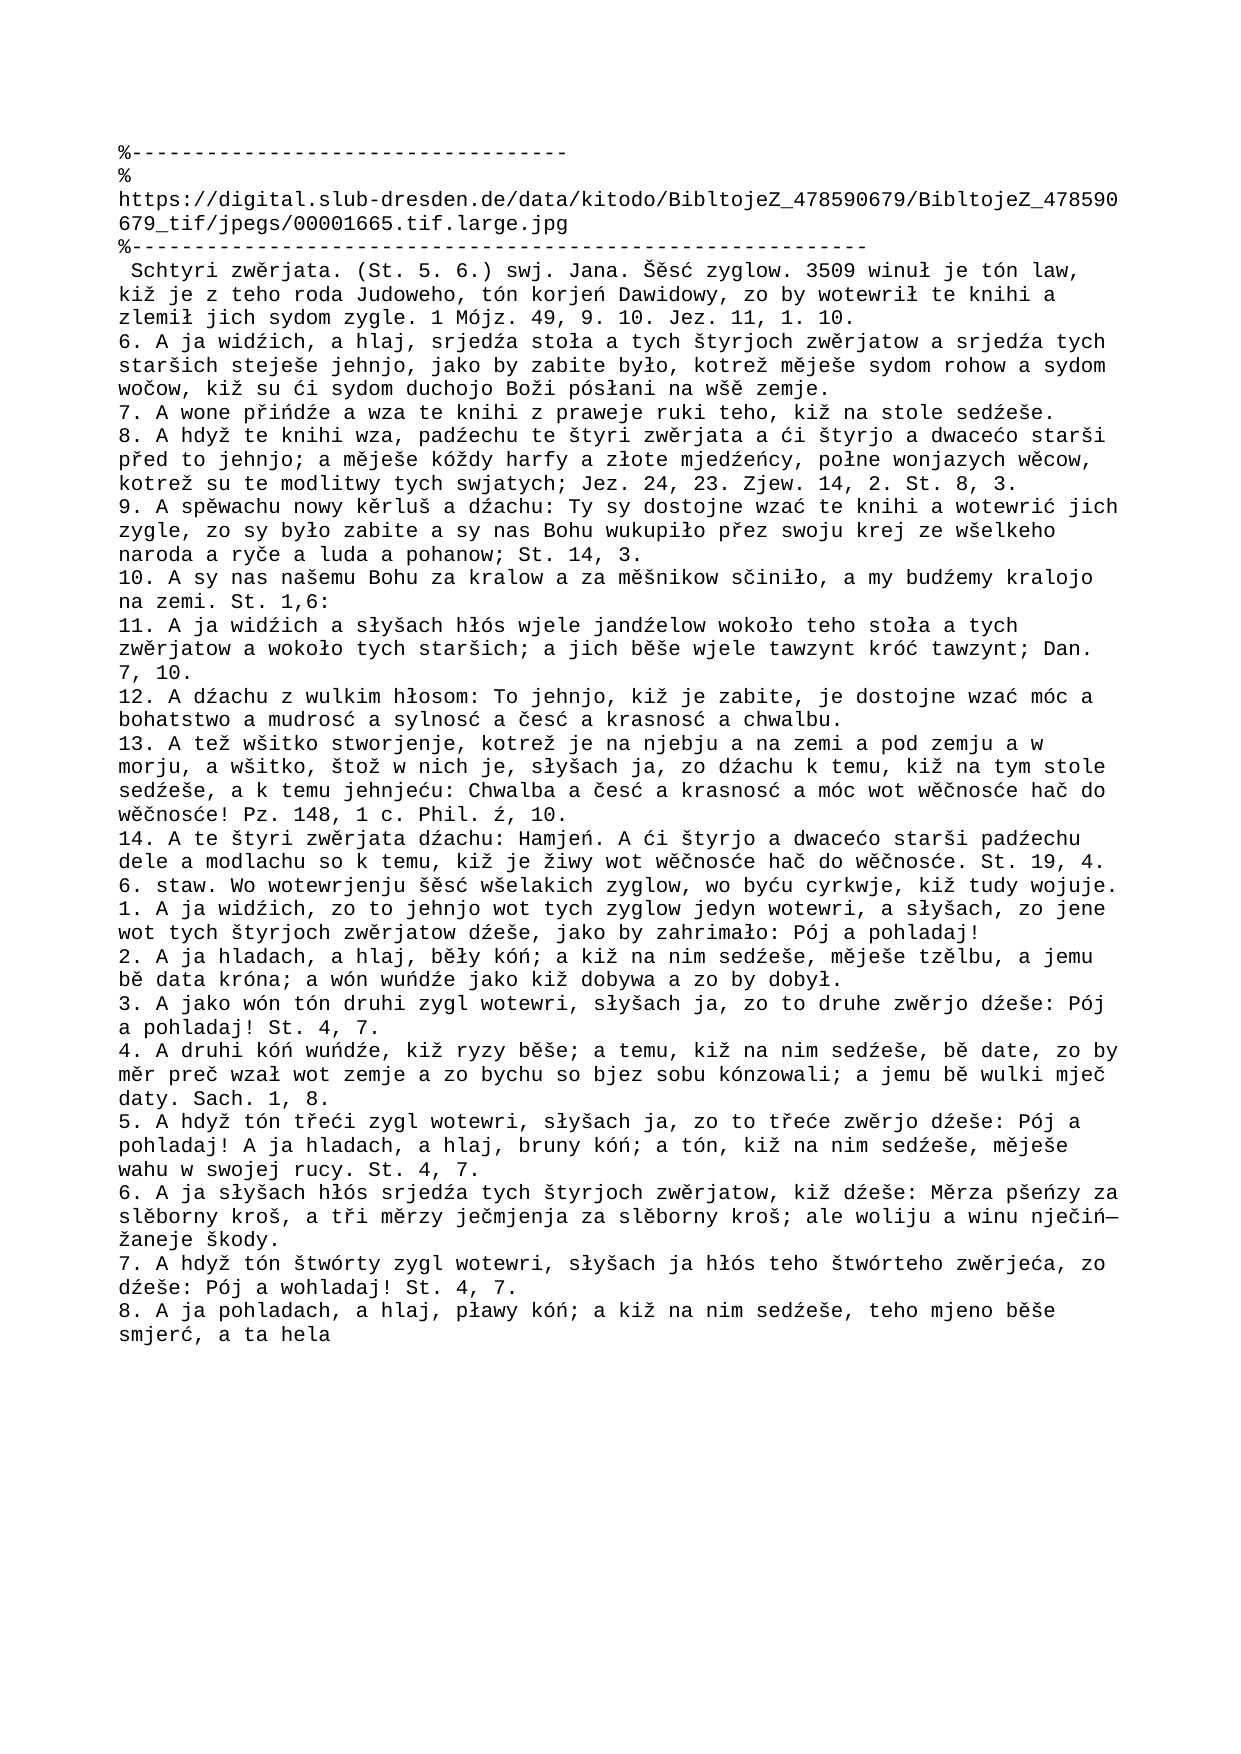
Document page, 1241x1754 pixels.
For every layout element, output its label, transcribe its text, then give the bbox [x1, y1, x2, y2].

text 3. A jako wón tón druhi zygl wotewri, słyšach ja, zo to druhe zwěrjo dźeše: Pój a pohladaj! St. 4, 7. [118, 993, 1122, 1040]
text 12. A dźachu z wulkim hłosom: To jehnjo, kiž je zabite, je dostojne wzać móc a bohatstwo a mudrosć a sylnosć a česć a krasnosć a chwalbu. [118, 686, 1122, 733]
text 6. A ja słyšach hłós srjedźa tych štyrjoch zwěrjatow, kiž dźeše: Měrza pšeńzy za slěborny kroš, a tři měrzy ječmjenja za slěborny kroš; ale woliju a winu nječiń— žaneje škody. [118, 1182, 1122, 1253]
text 1. A ja widźich, zo to jehnjo wot tych zyglow jedyn wotewri, a słyšach, zo jene wot tych štyrjoch zwěrjatow dźeše, jako by zahrimało: Pój a pohladaj! [118, 898, 1122, 946]
text 8. A hdyž te knihi wza, padźechu te štyri zwěrjata a ći štyrjo a dwacećo starši před to jehnjo; a měješe kóždy harfy a złote mjedźeńcy, połne wonjazych wěcow, kotrež su te modlitwy tych swjatych; Jez. 24, 23. Zjew. 14, 2. St. 8, 3. [118, 426, 1122, 496]
text 2. A ja hladach, a hlaj, běły kóń; a kiž na nim sedźeše, měješe tzělbu, a jemu bě data króna; a wón wuńdźe jako kiž dobywa a zo by dobył. [118, 946, 1122, 993]
text 9. A spěwachu nowy kěrluš a dźachu: Ty sy dostojne wzać te knihi a wotewrić jich zygle, zo sy było zabite a sy nas Bohu wukupiło přez swoju krej ze wšelkeho naroda a ryče a luda a pohanow; St. 14, 3. [118, 496, 1122, 567]
text 7. A wone přińdźe a wza te knihi z praweje ruki teho, kiž na stole sedźeše. [118, 402, 1122, 426]
text 8. A ja pohladach, a hlaj, pławy kóń; a kiž na nim sedźeše, teho mjeno běše smjerć, a ta hela [118, 1300, 1122, 1348]
text % https://digital.slub-dresden.de/data/kitodo/BibltojeZ_478590679/BibltojeZ_478590679_tif/jpegs/00001665.tif.large.jpg [118, 165, 1122, 236]
text 6. A ja widźich, a hlaj, srjedźa stoła a tych štyrjoch zwěrjatow a srjedźa tych staršich steješe jehnjo, jako by zabite było, kotrež měješe sydom rohow a sydom wočow, kiž su ći sydom duchojo Boži pósłani na wšě zemje. [118, 331, 1122, 402]
text %----------------------------------------------------------- [118, 236, 1122, 260]
text 6. staw. Wo wotewrjenju šěsć wšelakich zyglow, wo byću cyrkwje, kiž tudy wojuje. [118, 875, 1122, 898]
text 14. A te štyri zwěrjata dźachu: Hamjeń. A ći štyrjo a dwacećo starši padźechu dele a modlachu so k temu, kiž je žiwy wot wěčnosće hač do wěčnosće. St. 19, 4. [118, 827, 1122, 875]
text 7. A hdyž tón štwórty zygl wotewri, słyšach ja hłós teho štwórteho zwěrjeća, zo dźeše: Pój a wohladaj! St. 4, 7. [118, 1253, 1122, 1300]
text 11. A ja widźich a słyšach hłós wjele jandźelow wokoło teho stoła a tych zwěrjatow a wokoło tych staršich; a jich běše wjele tawzynt króć tawzynt; Dan. 7, 10. [118, 615, 1122, 686]
text Schtyri zwěrjata. (St. 5. 6.) swj. Jana. Šěsć zyglow. 3509 winuł je tón law, kiž je z teho roda Judoweho, tón korjeń Dawidowy, zo by wotewrił te knihi a zlemił jich sydom zygle. 1 Mójz. 49, 9. 10. Jez. 11, 1. 10. [118, 260, 1122, 331]
text 13. A tež wšitko stworjenje, kotrež je na njebju a na zemi a pod zemju a w morju, a wšitko, štož w nich je, słyšach ja, zo dźachu k temu, kiž na tym stole sedźeše, a k temu jehnjeću: Chwalba a česć a krasnosć a móc wot wěčnosće hač do wěčnosće! Pz. 148, 1 c. Phil. ź, 10. [118, 733, 1122, 827]
text 10. A sy nas našemu Bohu za kralow a za měšnikow sčiniło, a my budźemy kralojo na zemi. St. 1,6: [118, 567, 1122, 615]
text 4. A druhi kóń wuńdźe, kiž ryzy běše; a temu, kiž na nim sedźeše, bě date, zo by měr preč wzał wot zemje a zo bychu so bjez sobu kónzowali; a jemu bě wulki mječ daty. Sach. 1, 8. [118, 1040, 1122, 1111]
text %----------------------------------- [118, 142, 1122, 165]
text 5. A hdyž tón třeći zygl wotewri, słyšach ja, zo to třeće zwěrjo dźeše: Pój a pohladaj! A ja hladach, a hlaj, bruny kóń; a tón, kiž na nim sedźeše, měješe wahu w swojej rucy. St. 4, 7. [118, 1111, 1122, 1182]
